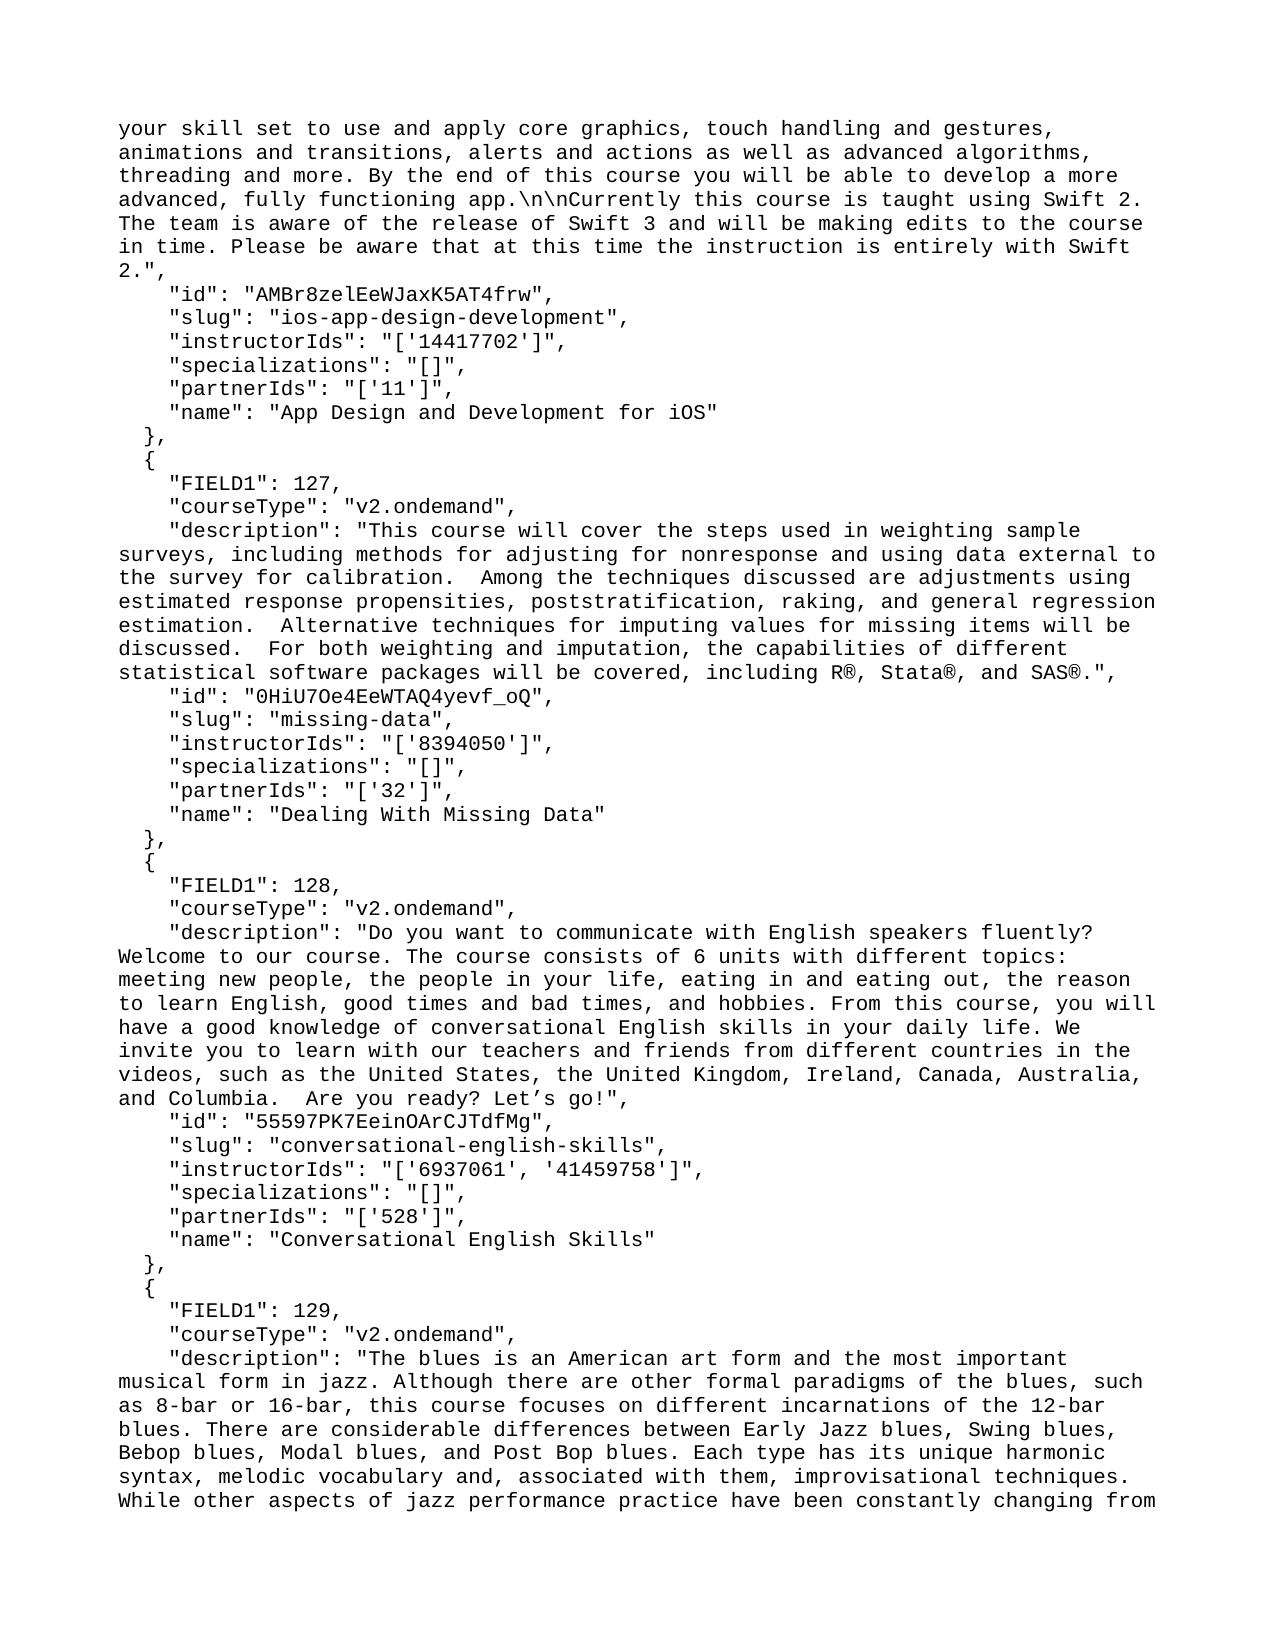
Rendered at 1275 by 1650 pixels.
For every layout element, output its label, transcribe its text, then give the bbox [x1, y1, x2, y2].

text "partnerIds": "['528']", [118, 1206, 1157, 1229]
text "specializations": "[]", [118, 757, 1157, 780]
text { [118, 1277, 1157, 1300]
text { [118, 851, 1157, 875]
text "courseType": "v2.ondemand", [118, 1324, 1157, 1348]
text "description": "This course will cover the steps used in weighting sample surveys, including methods for adjusting for nonresponse and using data external to the survey for calibration. Among the techniques discussed are adjustments using estimated response propensities, poststratification, raking, and general regression estimation. Alternative techniques for imputing values for missing items will be discussed. For both weighting and imputation, the capabilities of different statistical software packages will be covered, including R®, Stata®, and SAS®.", [118, 520, 1157, 686]
text "courseType": "v2.ondemand", [118, 496, 1157, 520]
text "name": "App Design and Development for iOS" [118, 402, 1157, 426]
text "FIELD1": 127, [118, 473, 1157, 496]
text your skill set to use and apply core graphics, touch handling and gestures, animations and transitions, alerts and actions as well as advanced algorithms, threading and more. By the end of this course you will be able to develop a more advanced, fully functioning app.\n\nCurrently this course is taught using Swift 2. The team is aware of the release of Swift 3 and will be making edits to the course in time. Please be aware that at this time the instruction is entirely with Swift 2.", [118, 118, 1157, 284]
text "id": "0HiU7Oe4EeWTAQ4yevf_oQ", [118, 686, 1157, 709]
text "courseType": "v2.ondemand", [118, 898, 1157, 922]
text "FIELD1": 129, [118, 1300, 1157, 1324]
text "id": "AMBr8zelEeWJaxK5AT4frw", [118, 284, 1157, 307]
text "partnerIds": "['11']", [118, 378, 1157, 402]
text "FIELD1": 128, [118, 875, 1157, 898]
text "specializations": "[]", [118, 1182, 1157, 1206]
text "slug": "ios-app-design-development", [118, 307, 1157, 331]
text "instructorIds": "['14417702']", [118, 331, 1157, 354]
text { [118, 449, 1157, 473]
text }, [118, 426, 1157, 449]
text "instructorIds": "['8394050']", [118, 733, 1157, 757]
text "instructorIds": "['6937061', '41459758']", [118, 1158, 1157, 1182]
text }, [118, 1253, 1157, 1277]
text "partnerIds": "['32']", [118, 780, 1157, 804]
text "name": "Conversational English Skills" [118, 1229, 1157, 1253]
text }, [118, 827, 1157, 851]
text "name": "Dealing With Missing Data" [118, 804, 1157, 827]
text "description": "Do you want to communicate with English speakers fluently? Welcome to our course. The course consists of 6 units with different topics: meeting new people, the people in your life, eating in and eating out, the reason to learn English, good times and bad times, and hobbies. From this course, you will have a good knowledge of conversational English skills in your daily life. We invite you to learn with our teachers and friends from different countries in the videos, such as the United States, the United Kingdom, Ireland, Canada, Australia, and Columbia. Are you ready? Let’s go!", [118, 922, 1157, 1111]
text "description": "The blues is an American art form and the most important musical form in jazz. Although there are other formal paradigms of the blues, such as 8-bar or 16-bar, this course focuses on different incarnations of the 12-bar blues. There are considerable differences between Early Jazz blues, Swing blues, Bebop blues, Modal blues, and Post Bop blues. Each type has its unique harmonic syntax, melodic vocabulary and, associated with them, improvisational techniques. While other aspects of jazz performance practice have been constantly changing from [118, 1348, 1157, 1513]
text "id": "55597PK7EeinOArCJTdfMg", [118, 1111, 1157, 1135]
text "specializations": "[]", [118, 354, 1157, 378]
text "slug": "missing-data", [118, 709, 1157, 733]
text "slug": "conversational-english-skills", [118, 1135, 1157, 1158]
